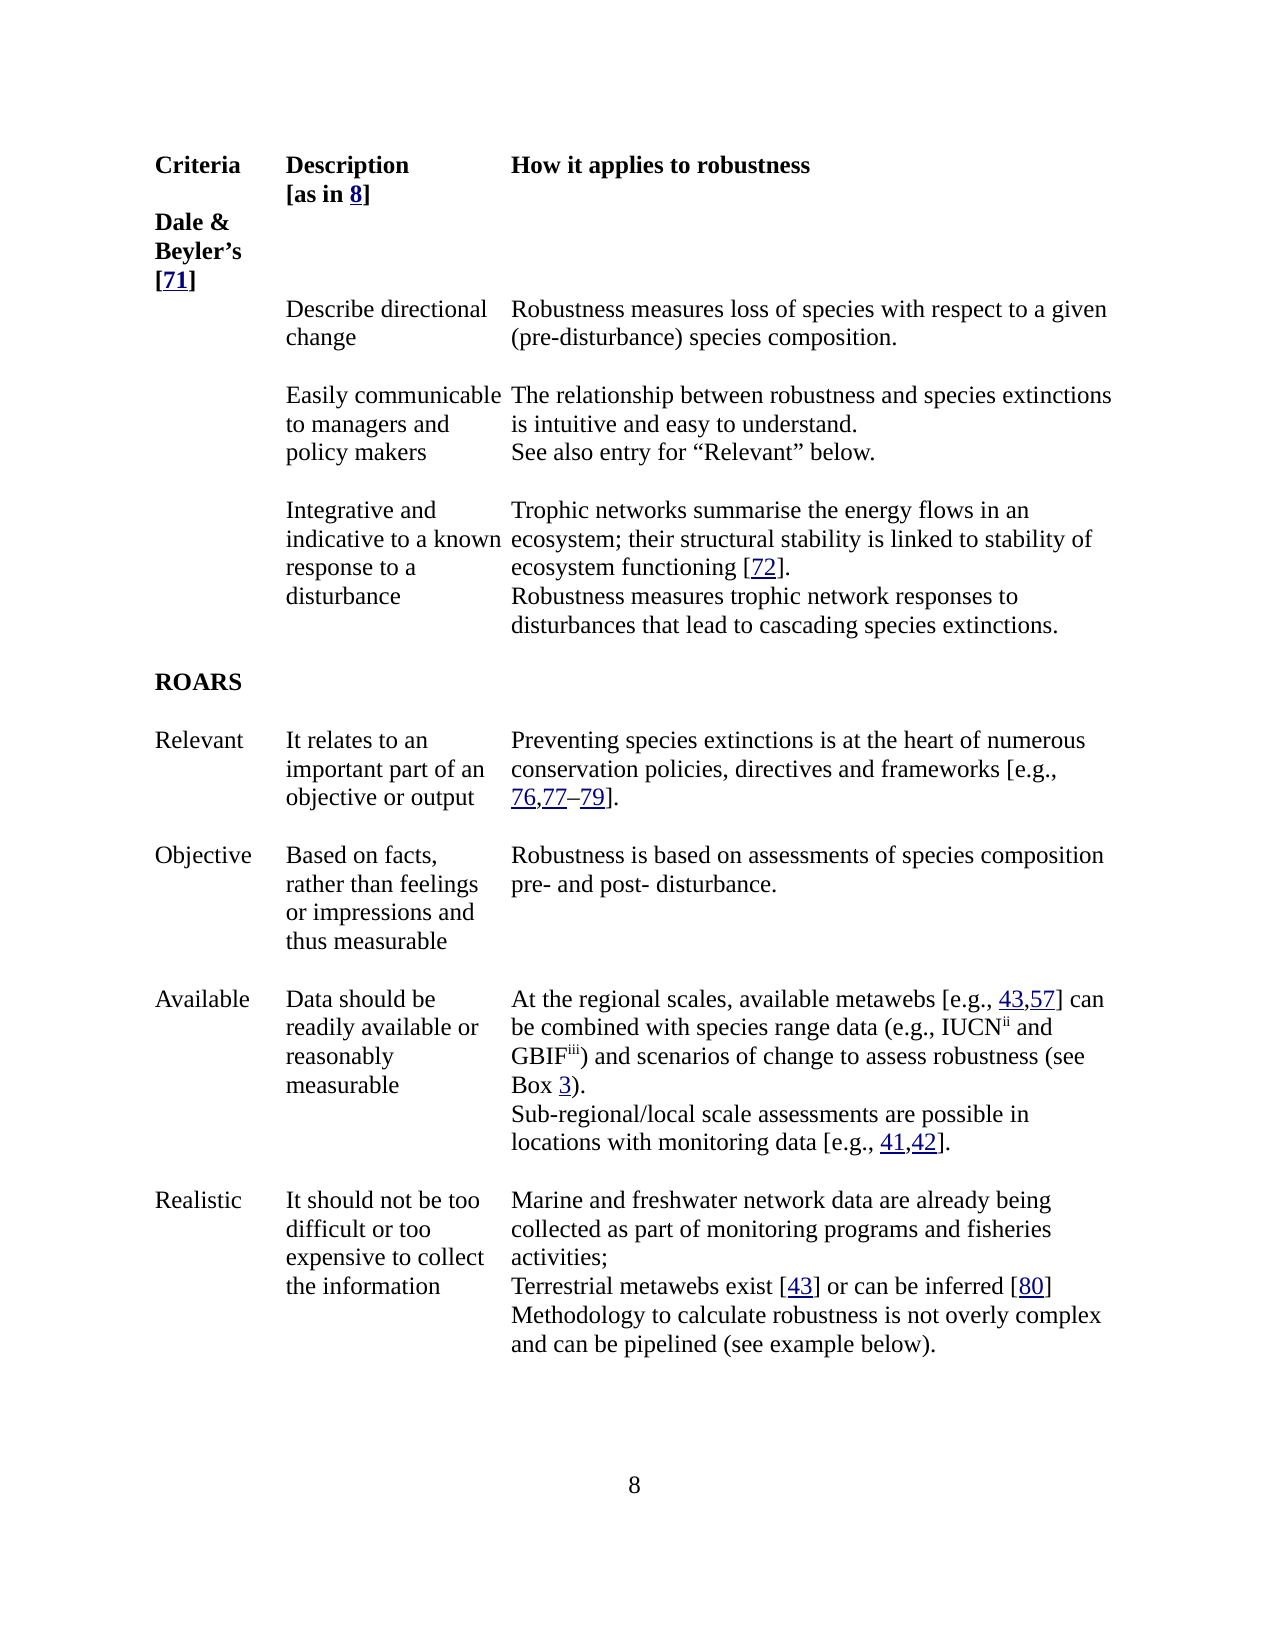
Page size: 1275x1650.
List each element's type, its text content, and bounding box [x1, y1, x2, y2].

table_header How it applies to robustness [506, 150, 1125, 207]
table_cell [281, 811, 506, 840]
table_cell [150, 495, 281, 639]
table_cell Preventing species extinctions is at the heart of numerous conservation policies, directives and frameworks [e.g., 76,77–79]. [506, 725, 1125, 811]
table_cell ROARS [150, 668, 281, 696]
table_cell Dale & Beyler’s [71] [150, 208, 281, 294]
table_cell [281, 466, 506, 495]
table_cell Data should be readily available or reasonably measurable [281, 984, 506, 1156]
table_cell [506, 955, 1125, 984]
table_cell [150, 294, 281, 351]
table_cell It relates to an important part of an objective or output [281, 725, 506, 811]
table_cell It should not be too difficult or too expensive to collect the information [281, 1185, 506, 1357]
table_cell [150, 1358, 281, 1386]
table_cell Describe directional change [281, 294, 506, 351]
table_cell At the regional scales, available metawebs [e.g., 43,57] can be combined with species range data (e.g., IUCNii and GBIFiii) and scenarios of change to assess robustness (see Box 3). Sub-regional/local scale assessments are possible in locations with monitoring data [e.g., 41,42]. [506, 984, 1125, 1156]
table_cell [281, 351, 506, 380]
table_cell Integrative and indicative to a known response to a disturbance [281, 495, 506, 639]
table_cell [281, 1358, 506, 1386]
table_cell [281, 208, 506, 294]
table_cell The relationship between robustness and species extinctions is intuitive and easy to understand. See also entry for “Relevant” below. [506, 380, 1125, 466]
table_cell Easily communicable to managers and policy makers [281, 380, 506, 466]
table_cell [150, 1156, 281, 1185]
table_cell [281, 639, 506, 667]
table_cell [150, 466, 281, 495]
table_cell [506, 696, 1125, 725]
table_cell [150, 351, 281, 380]
table_cell Robustness measures loss of species with respect to a given (pre-disturbance) species composition. [506, 294, 1125, 351]
table_cell Robustness is based on assessments of species composition pre- and post- disturbance. [506, 840, 1125, 955]
table_cell [506, 466, 1125, 495]
table_cell [506, 639, 1125, 667]
table_cell Based on facts, rather than feelings or impressions and thus measurable [281, 840, 506, 955]
table_cell [150, 955, 281, 984]
table_cell [506, 811, 1125, 840]
table_cell Realistic [150, 1185, 281, 1357]
table_cell [281, 1156, 506, 1185]
table_header Description [as in 8] [281, 150, 506, 207]
table_header Criteria [150, 150, 281, 207]
table_cell [281, 668, 506, 696]
table_cell [281, 696, 506, 725]
table_cell [150, 696, 281, 725]
table_cell [506, 208, 1125, 294]
table_cell Objective [150, 840, 281, 955]
table_cell Trophic networks summarise the energy flows in an ecosystem; their structural stability is linked to stability of ecosystem functioning [72]. Robustness measures trophic network responses to disturbances that lead to cascading species extinctions. [506, 495, 1125, 639]
table_cell Relevant [150, 725, 281, 811]
table_cell Marine and freshwater network data are already being collected as part of monitoring programs and fisheries activities; Terrestrial metawebs exist [43] or can be inferred [80] Methodology to calculate robustness is not overly complex and can be pipelined (see example below). [506, 1185, 1125, 1357]
table_cell [506, 668, 1125, 696]
table_cell Available [150, 984, 281, 1156]
table_cell [281, 955, 506, 984]
table_cell [150, 811, 281, 840]
table_cell [150, 380, 281, 466]
table_cell [506, 1358, 1125, 1386]
table_cell [150, 639, 281, 667]
table_cell [506, 1156, 1125, 1185]
table_cell [506, 351, 1125, 380]
